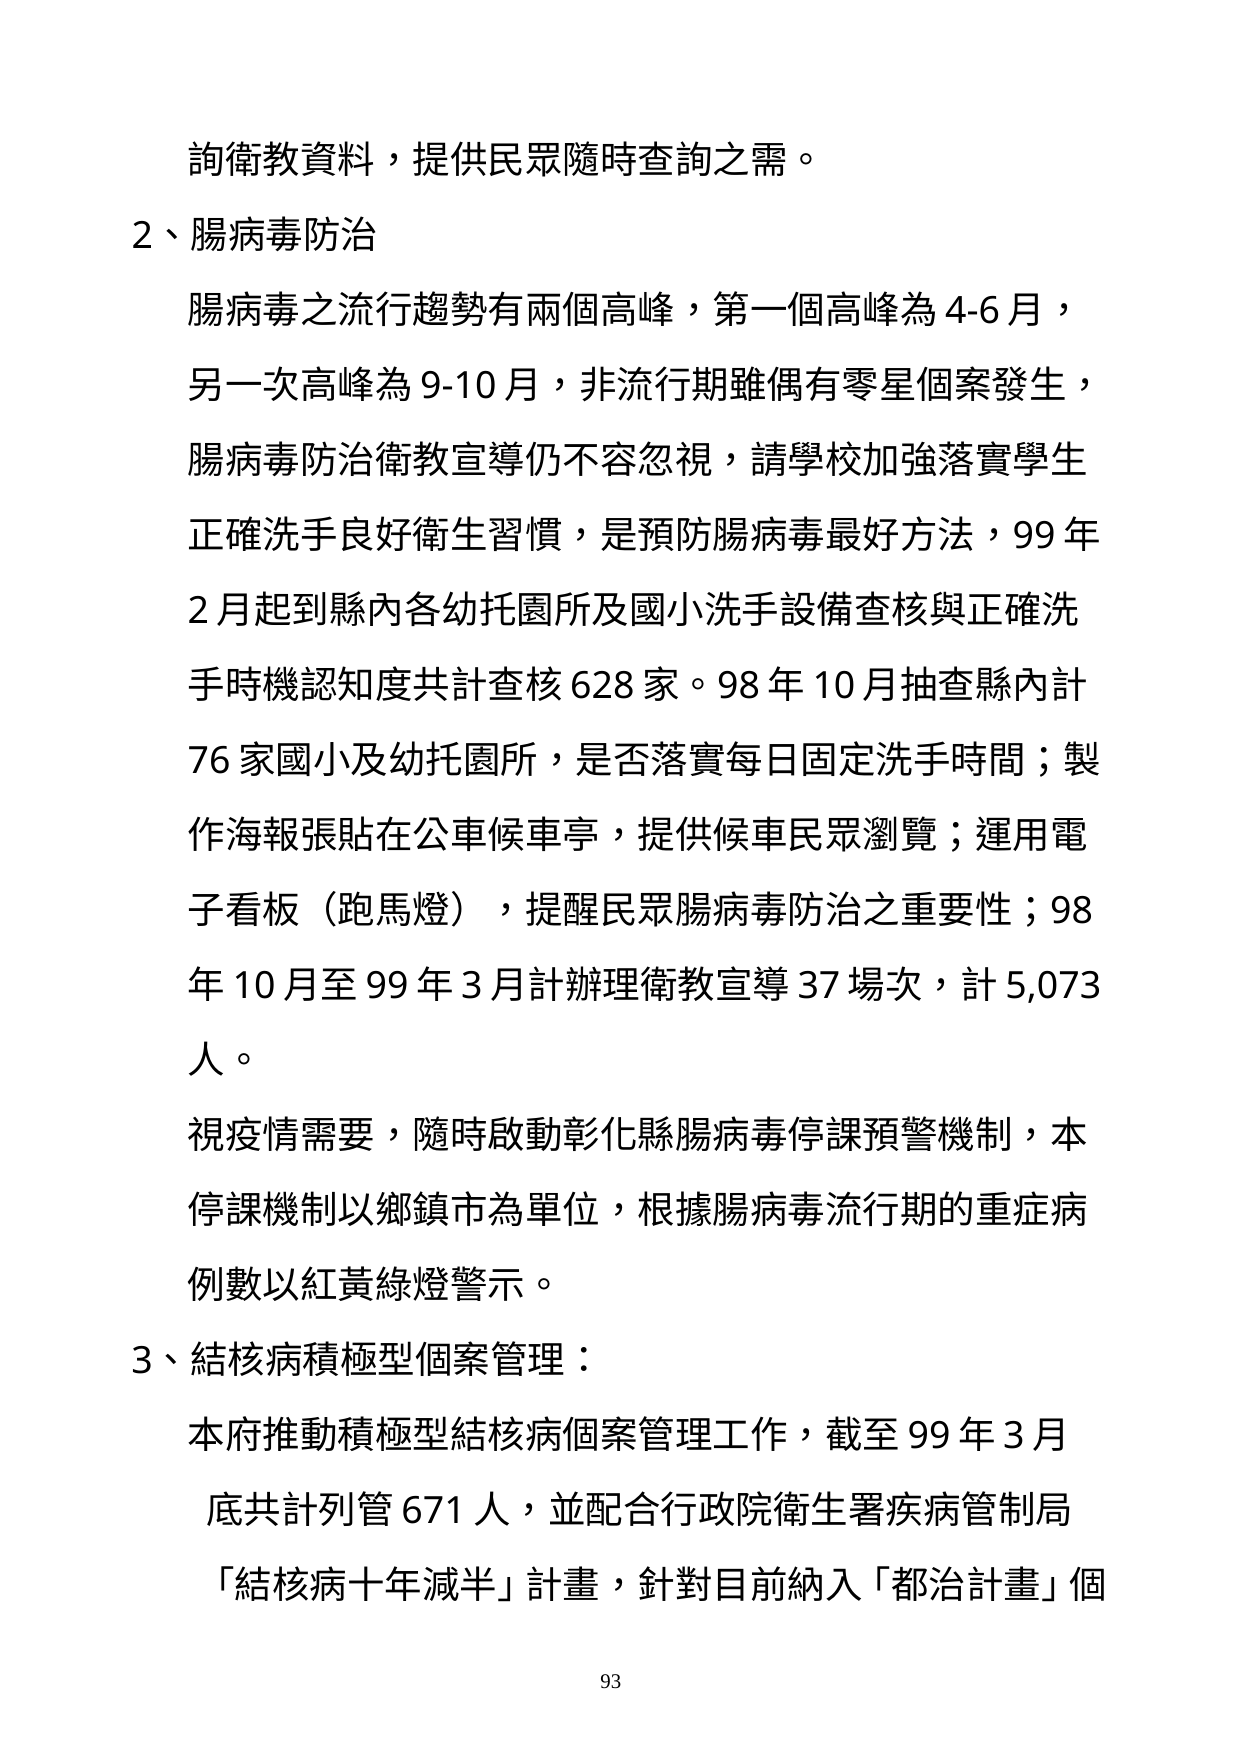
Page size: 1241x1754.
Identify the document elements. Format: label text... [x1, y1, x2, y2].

text 3、結核病積極型個案管理： [131, 1320, 1106, 1395]
text 本府推動積極型結核病個案管理工作，截至99年3月底共計列管671人，並配合行政院衛生署疾病管制局「結核病十年減半」計畫，針對目前納入「都治計畫」個 [187, 1395, 1106, 1620]
text 2、腸病毒防治 [131, 195, 1106, 270]
text 視疫情需要，隨時啟動彰化縣腸病毒停課預警機制，本停課機制以鄉鎮市為單位，根據腸病毒流行期的重症病例數以紅黃綠燈警示。 [187, 1095, 1106, 1320]
text 詢衛教資料，提供民眾隨時查詢之需。 [187, 120, 1106, 195]
text 腸病毒之流行趨勢有兩個高峰，第一個高峰為4-6月，另一次高峰為9-10月，非流行期雖偶有零星個案發生，腸病毒防治衛教宣導仍不容忽視，請學校加強落實學生正確洗手良好衛生習慣，是預防腸病毒最好方法，99年2月起到縣內各幼托園所及國小洗手設備查核與正確洗手時機認知度共計查核628家。98年10月抽查縣內計76家國小及幼托園所，是否落實每日固定洗手時間；製作海報張貼在公車候車亭，提供候車民眾瀏覽；運用電子看板（跑馬燈），提醒民眾腸病毒防治之重要性；98年10月至99年3月計辦理衛教宣導37場次，計5,073人。 [187, 270, 1106, 1095]
